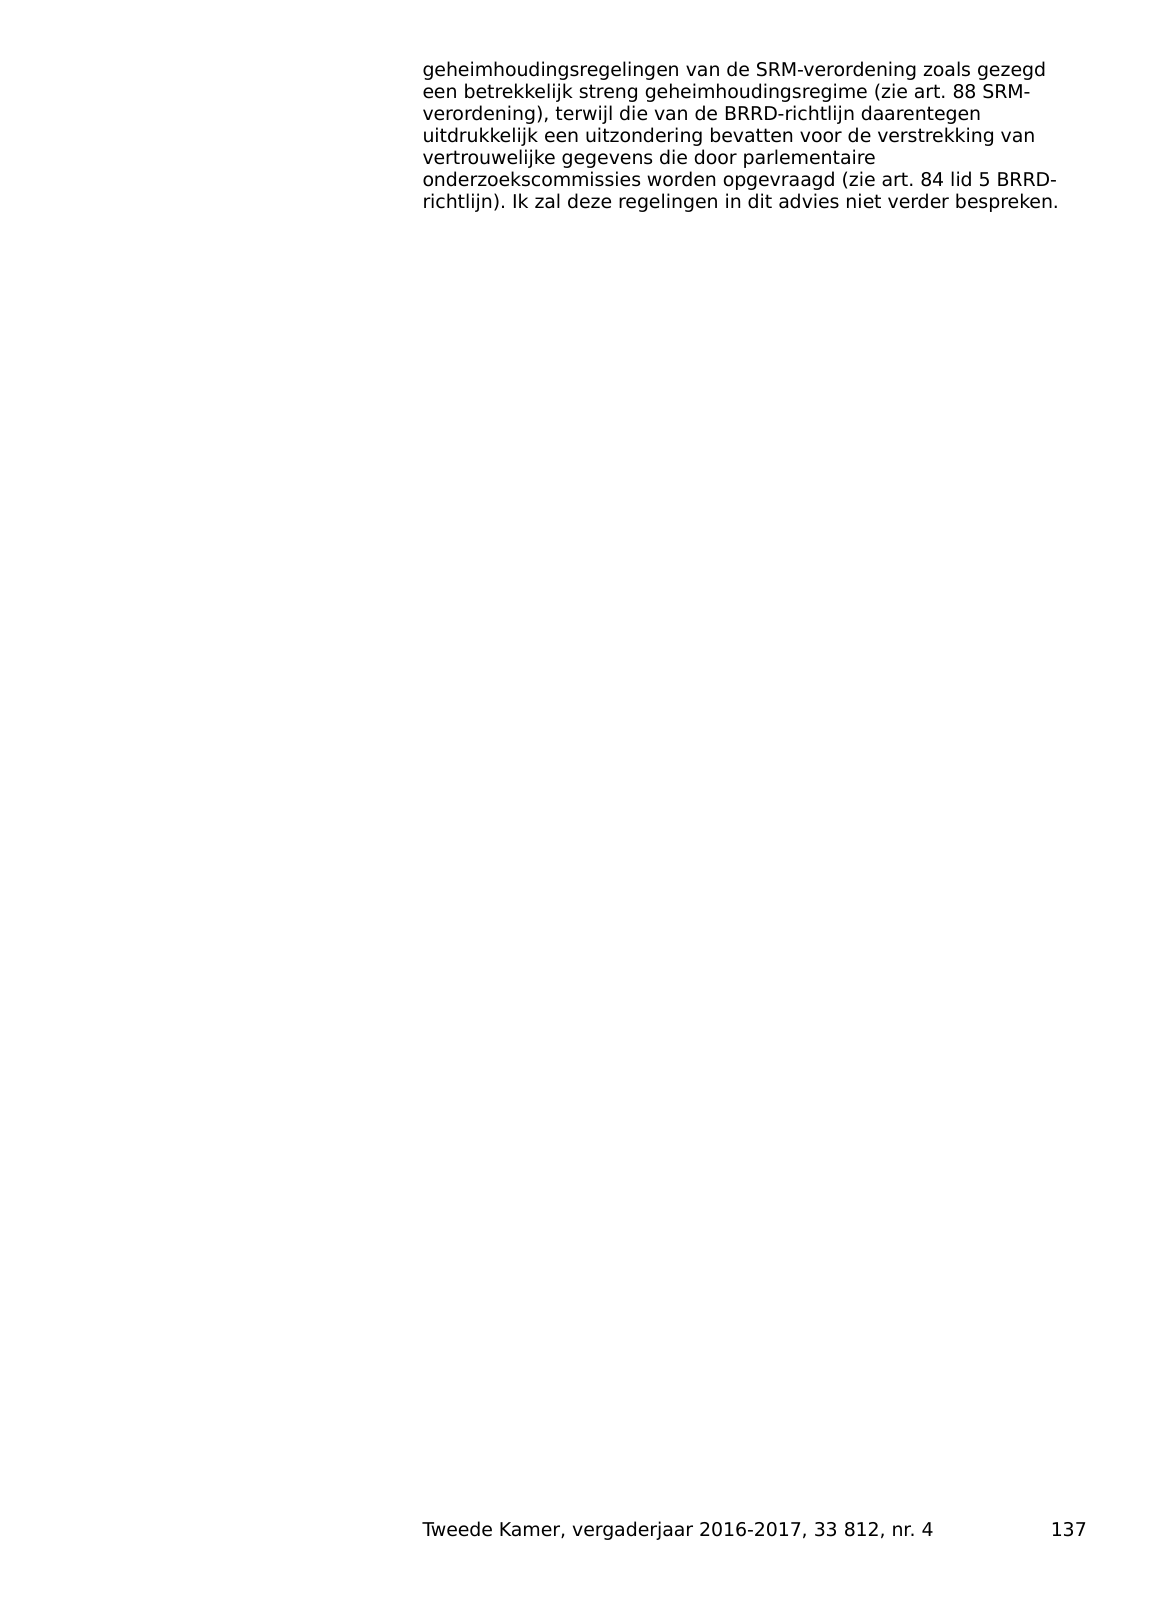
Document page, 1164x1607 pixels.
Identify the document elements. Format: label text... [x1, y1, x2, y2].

text geheimhoudingsregelingen van de SRM-verordening zoals gezegd een betrekkelijk streng geheimhoudingsregime (zie art. 88 SRM-verordening), terwijl die van de BRRD-richtlijn daarentegen uitdrukkelijk een uitzondering bevatten voor de verstrekking van vertrouwelijke gegevens die door parlementaire onderzoekscommissies worden opgevraagd (zie art. 84 lid 5 BRRD-richtlijn). Ik zal deze regelingen in dit advies niet verder bespreken. [422, 59, 1087, 213]
